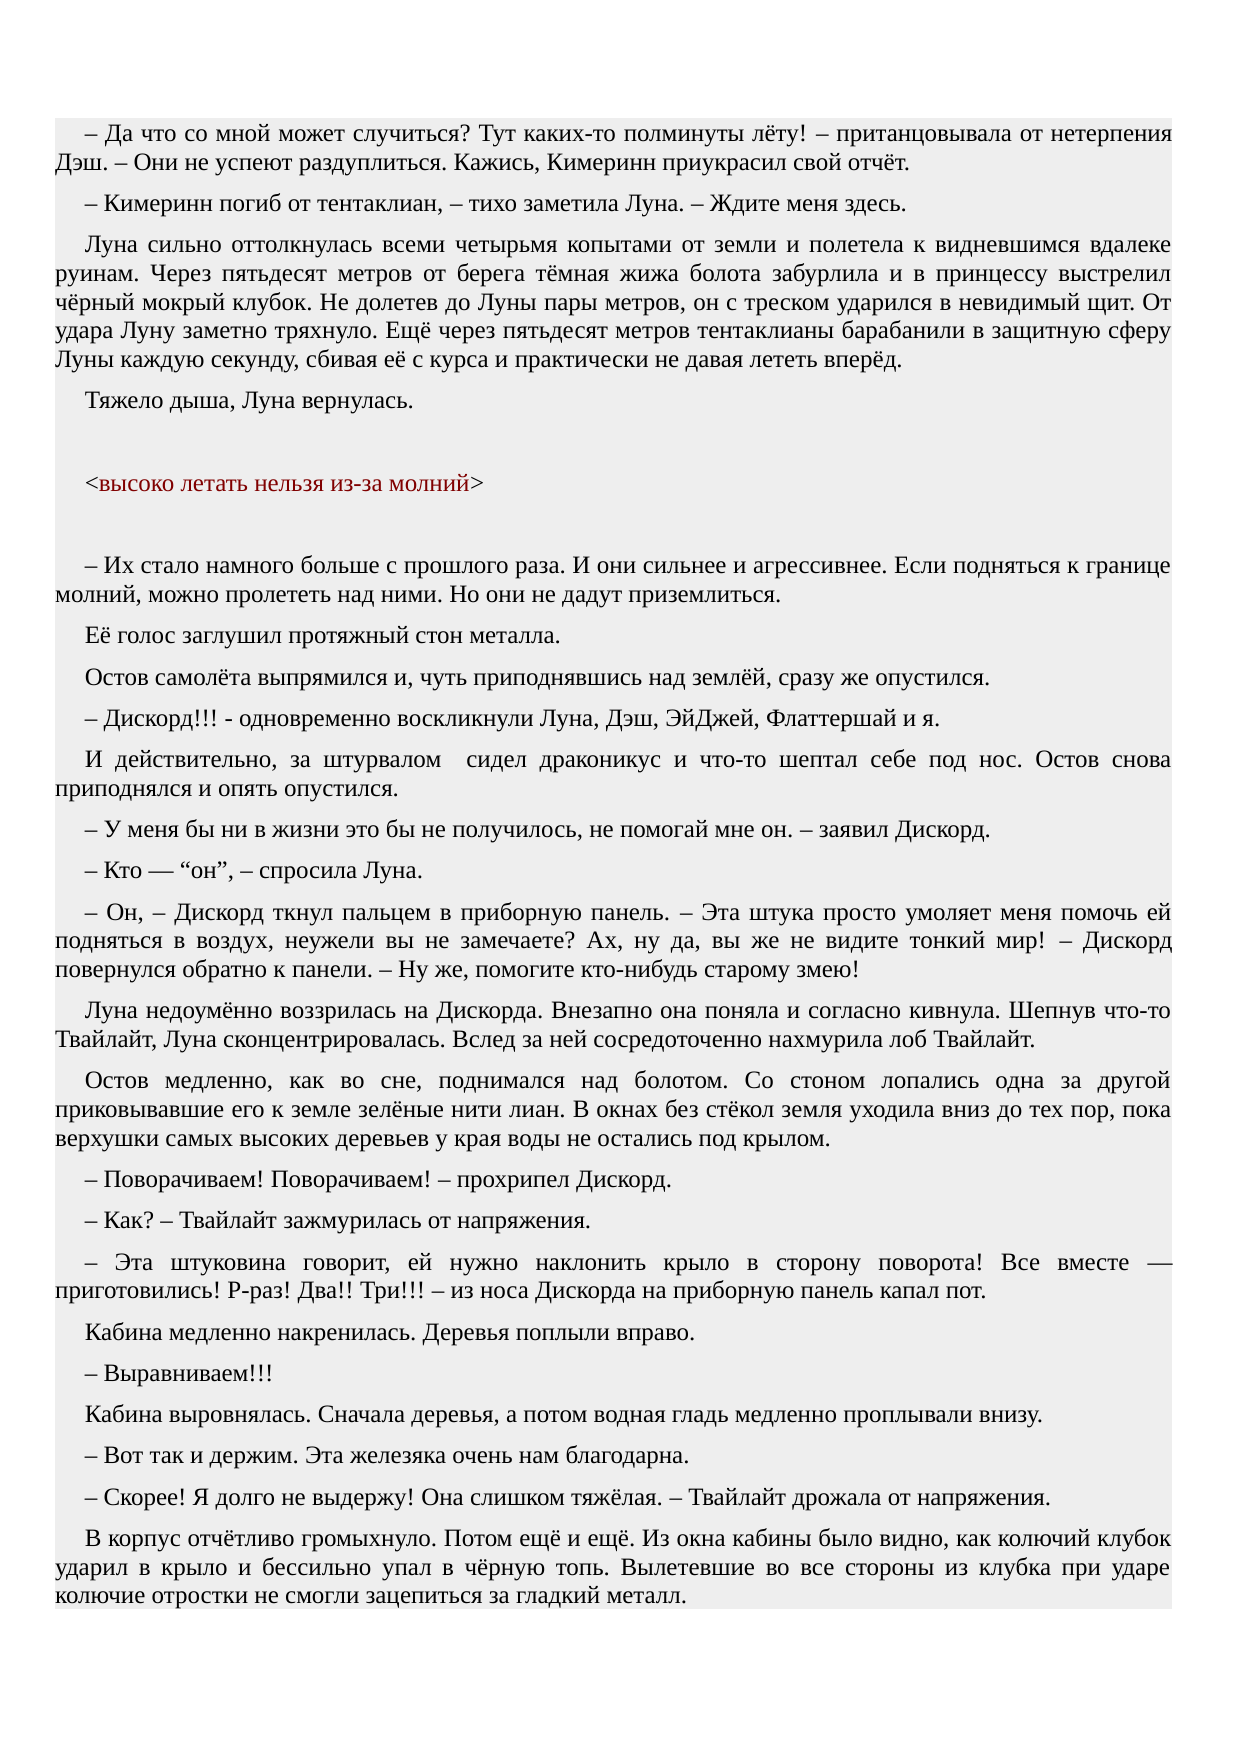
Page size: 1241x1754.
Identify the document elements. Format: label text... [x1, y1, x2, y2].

text Луна недоумённо воззрилась на Дискорда. Внезапно она поняла и согласно кивнула. Шепнув что-то Твайлайт, Луна сконцентрировалась. Вслед за ней сосредоточенно нахмурила лоб Твайлайт. [55, 996, 1172, 1053]
text – Эта штуковина говорит, ей нужно наклонить крыло в сторону поворота! Все вместе — приготовились! Р-раз! Два!! Три!!! – из носа Дискорда на приборную панель капал пот. [55, 1247, 1172, 1304]
text <высоко летать нельзя из-за молний> [55, 468, 1172, 497]
text Её голос заглушил протяжный стон металла. [55, 621, 1172, 649]
text – Дискорд!!! - одновременно воскликнули Луна, Дэш, ЭйДжей, Флаттершай и я. [55, 703, 1172, 732]
text Кабина выровнялась. Сначала деревья, а потом водная гладь медленно проплывали внизу. [55, 1399, 1172, 1428]
text – У меня бы ни в жизни это бы не получилось, не помогай мне он. – заявил Дискорд. [55, 814, 1172, 843]
text – Кто — “он”, – спросила Луна. [55, 856, 1172, 884]
text – Как? – Твайлайт зажмурилась от напряжения. [55, 1206, 1172, 1234]
text – Их стало намного больше с прошлого раза. И они сильнее и агрессивнее. Если подняться к границе молний, можно пролететь над ними. Но они не дадут приземлиться. [55, 551, 1172, 608]
text Остов самолёта выпрямился и, чуть приподнявшись над землёй, сразу же опустился. [55, 662, 1172, 691]
text – Кимеринн погиб от тентаклиан, – тихо заметила Луна. – Ждите меня здесь. [55, 188, 1172, 217]
text – Он, – Дискорд ткнул пальцем в приборную панель. – Эта штука просто умоляет меня помочь ей подняться в воздух, неужели вы не замечаете? Ах, ну да, вы же не видите тонкий мир! – Дискорд повернулся обратно к панели. – Ну же, помогите кто-нибудь старому змею! [55, 897, 1172, 983]
text Луна сильно оттолкнулась всеми четырьмя копытами от земли и полетела к видневшимся вдалеке руинам. Через пятьдесят метров от берега тёмная жижа болота забурлила и в принцессу выстрелил чёрный мокрый клубок. Не долетев до Луны пары метров, он с треском ударился в невидимый щит. От удара Луну заметно тряхнуло. Ещё через пятьдесят метров тентаклианы барабанили в защитную сферу Луны каждую секунду, сбивая её с курса и практически не давая лететь вперёд. [55, 229, 1172, 373]
text Остов медленно, как во сне, поднимался над болотом. Со стоном лопались одна за другой приковывавшие его к земле зелёные нити лиан. В окнах без стёкол земля уходила вниз до тех пор, пока верхушки самых высоких деревьев у края воды не остались под крылом. [55, 1066, 1172, 1152]
text – Поворачиваем! Поворачиваем! – прохрипел Дискорд. [55, 1164, 1172, 1193]
text Кабина медленно накренилась. Деревья поплыли вправо. [55, 1317, 1172, 1346]
text – Вот так и держим. Эта железяка очень нам благодарна. [55, 1441, 1172, 1469]
text В корпус отчётливо громыхнуло. Потом ещё и ещё. Из окна кабины было видно, как колючий клубок ударил в крыло и бессильно упал в чёрную топь. Вылетевшие во все стороны из клубка при ударе колючие отростки не смогли зацепиться за гладкий металл. [55, 1523, 1172, 1609]
text И действительно, за штурвалом сидел драконикус и что-то шептал себе под нос. Остов снова приподнялся и опять опустился. [55, 744, 1172, 802]
text – Да что со мной может случиться? Тут каких-то полминуты лёту! – пританцовывала от нетерпения Дэш. – Они не успеют раздуплиться. Кажись, Кимеринн приукрасил свой отчёт. [55, 118, 1172, 176]
text – Скорее! Я долго не выдержу! Она слишком тяжёлая. – Твайлайт дрожала от напряжения. [55, 1482, 1172, 1511]
text Тяжело дыша, Луна вернулась. [55, 386, 1172, 414]
text – Выравниваем!!! [55, 1358, 1172, 1387]
